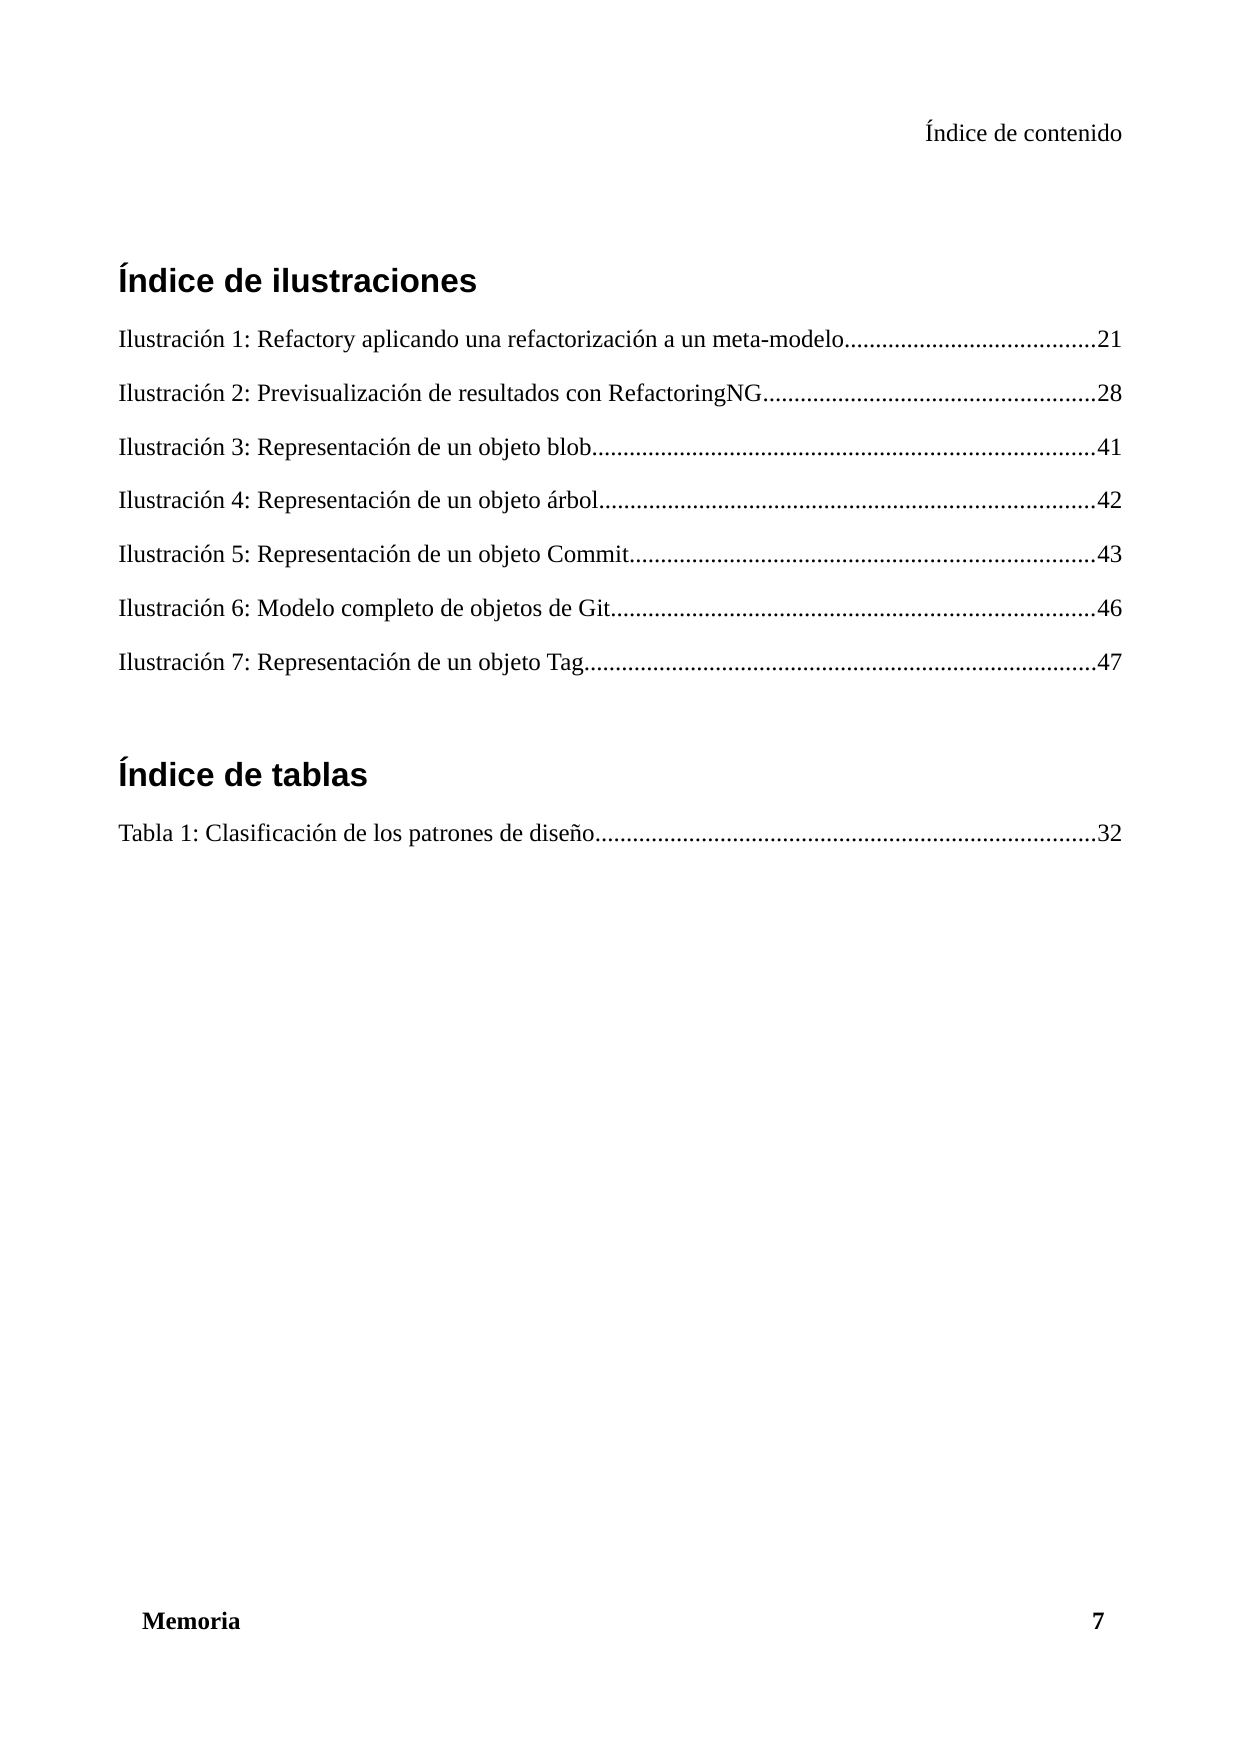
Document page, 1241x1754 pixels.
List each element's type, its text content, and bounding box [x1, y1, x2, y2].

subtitle Índice de tablas [118, 755, 1122, 793]
text Ilustración 5: Representación de un objeto Commit 43 [118, 539, 1122, 568]
text Tabla 1: Clasificación de los patrones de diseño 32 [118, 818, 1122, 847]
text Ilustración 7: Representación de un objeto Tag 47 [118, 647, 1122, 675]
text Ilustración 2: Previsualización de resultados con RefactoringNG 28 [118, 378, 1122, 407]
subtitle Índice de ilustraciones [118, 261, 1122, 299]
text Ilustración 3: Representación de un objeto blob 41 [118, 432, 1122, 460]
text Ilustración 4: Representación de un objeto árbol 42 [118, 485, 1122, 514]
text Ilustración 1: Refactory aplicando una refactorización a un meta-modelo 21 [118, 324, 1122, 353]
text Ilustración 6: Modelo completo de objetos de Git 46 [118, 593, 1122, 622]
